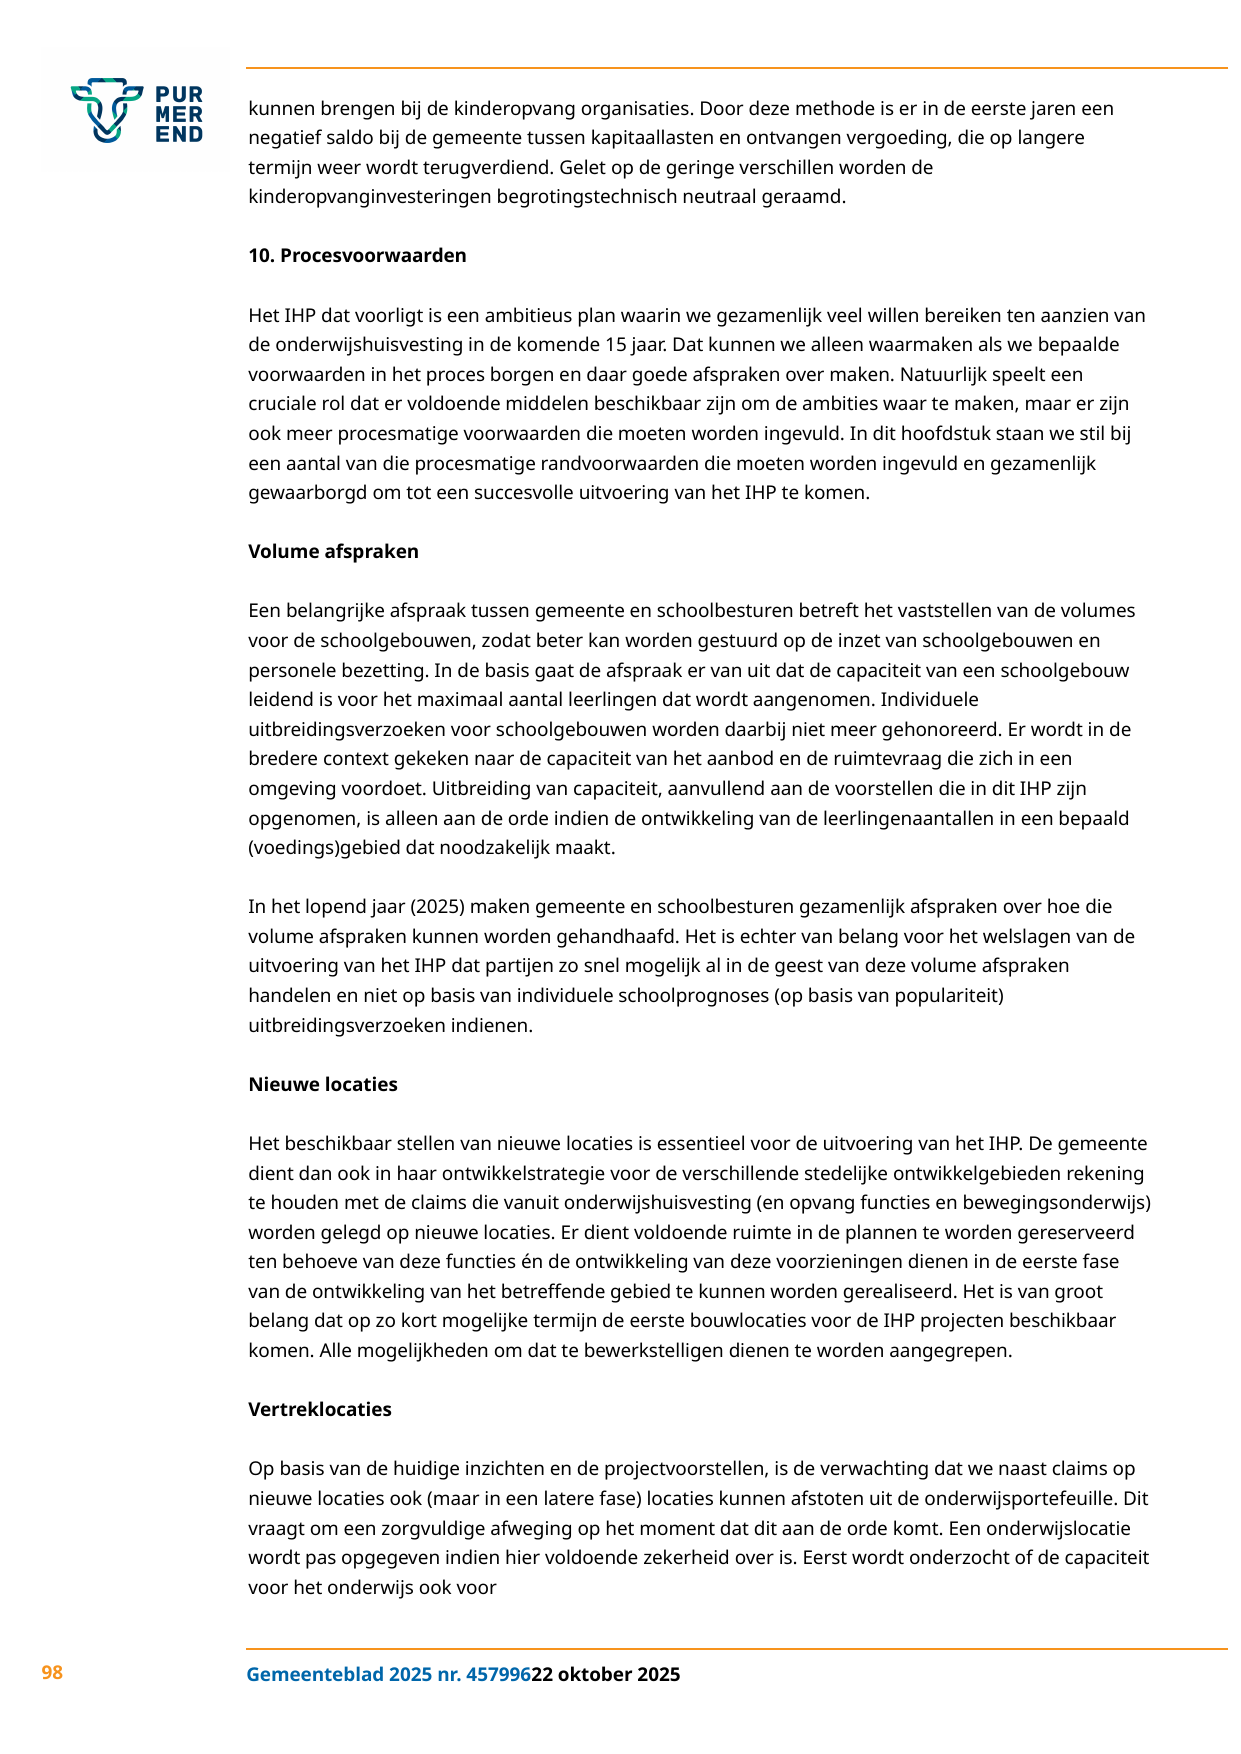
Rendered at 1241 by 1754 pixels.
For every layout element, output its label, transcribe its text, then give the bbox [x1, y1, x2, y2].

text 10. Procesvoorwaarden [248, 243, 1152, 268]
text Nieuwe locaties [248, 1071, 1152, 1097]
text kunnen brengen bij de kinderopvang organisaties. Door deze methode is er in de eerste jaren een negatief saldo bij de gemeente tussen kapitaallasten en ontvangen vergoeding, die op langere termijn weer wordt terugverdiend. Gelet op de geringe verschillen worden de kinderopvanginvesteringen begrotingstechnisch neutraal geraamd. [248, 95, 1152, 209]
text In het lopend jaar (2025) maken gemeente en schoolbesturen gezamenlijk afspraken over hoe die volume afspraken kunnen worden gehandhaafd. Het is echter van belang voor het welslagen van de uitvoering van het IHP dat partijen zo snel mogelijk al in de geest van deze volume afspraken handelen en niet op basis van individuele schoolprognoses (op basis van populariteit) uitbreidingsverzoeken indienen. [248, 893, 1152, 1038]
text Volume afspraken [248, 538, 1152, 564]
picture [41, 47, 231, 172]
text Op basis van de huidige inzichten en de projectvoorstellen, is de verwachting dat we naast claims op nieuwe locaties ook (maar in een latere fase) locaties kunnen afstoten uit de onderwijsportefeuille. Dit vraagt om een zorgvuldige afweging op het moment dat dit aan de orde komt. Een onderwijslocatie wordt pas opgegeven indien hier voldoende zekerheid over is. Eerst wordt onderzocht of de capaciteit voor het onderwijs ook voor [248, 1456, 1152, 1600]
text Het beschikbaar stellen van nieuwe locaties is essentieel voor de uitvoering van het IHP. De gemeente dient dan ook in haar ontwikkelstrategie voor de verschillende stedelijke ontwikkelgebieden rekening te houden met de claims die vanuit onderwijshuisvesting (en opvang functies en bewegingsonderwijs) worden gelegd op nieuwe locaties. Er dient voldoende ruimte in de plannen te worden gereserveerd ten behoeve van deze functies én de ontwikkeling van deze voorzieningen dienen in de eerste fase van de ontwikkeling van het betreffende gebied te kunnen worden gerealiseerd. Het is van groot belang dat op zo kort mogelijke termijn de eerste bouwlocaties voor de IHP projecten beschikbaar komen. Alle mogelijkheden om dat te bewerkstelligen dienen te worden aangegrepen. [248, 1130, 1152, 1363]
text Een belangrijke afspraak tussen gemeente en schoolbesturen betreft het vaststellen van de volumes voor de schoolgebouwen, zodat beter kan worden gestuurd op de inzet van schoolgebouwen en personele bezetting. In de basis gaat de afspraak er van uit dat de capaciteit van een schoolgebouw leidend is voor het maximaal aantal leerlingen dat wordt aangenomen. Individuele uitbreidingsverzoeken voor schoolgebouwen worden daarbij niet meer gehonoreerd. Er wordt in de bredere context gekeken naar de capaciteit van het aanbod en de ruimtevraag die zich in een omgeving voordoet. Uitbreiding van capaciteit, aanvullend aan de voorstellen die in dit IHP zijn opgenomen, is alleen aan de orde indien de ontwikkeling van de leerlingenaantallen in een bepaald (voedings)gebied dat noodzakelijk maakt. [248, 598, 1152, 860]
text Het IHP dat voorligt is een ambitieus plan waarin we gezamenlijk veel willen bereiken ten aanzien van de onderwijshuisvesting in de komende 15 jaar. Dat kunnen we alleen waarmaken als we bepaalde voorwaarden in het proces borgen en daar goede afspraken over maken. Natuurlijk speelt een cruciale rol dat er voldoende middelen beschikbaar zijn om de ambities waar te maken, maar er zijn ook meer procesmatige voorwaarden die moeten worden ingevuld. In dit hoofdstuk staan we stil bij een aantal van die procesmatige randvoorwaarden die moeten worden ingevuld en gezamenlijk gewaarborgd om tot een succesvolle uitvoering van het IHP te komen. [248, 302, 1152, 505]
text Vertreklocaties [248, 1396, 1152, 1422]
